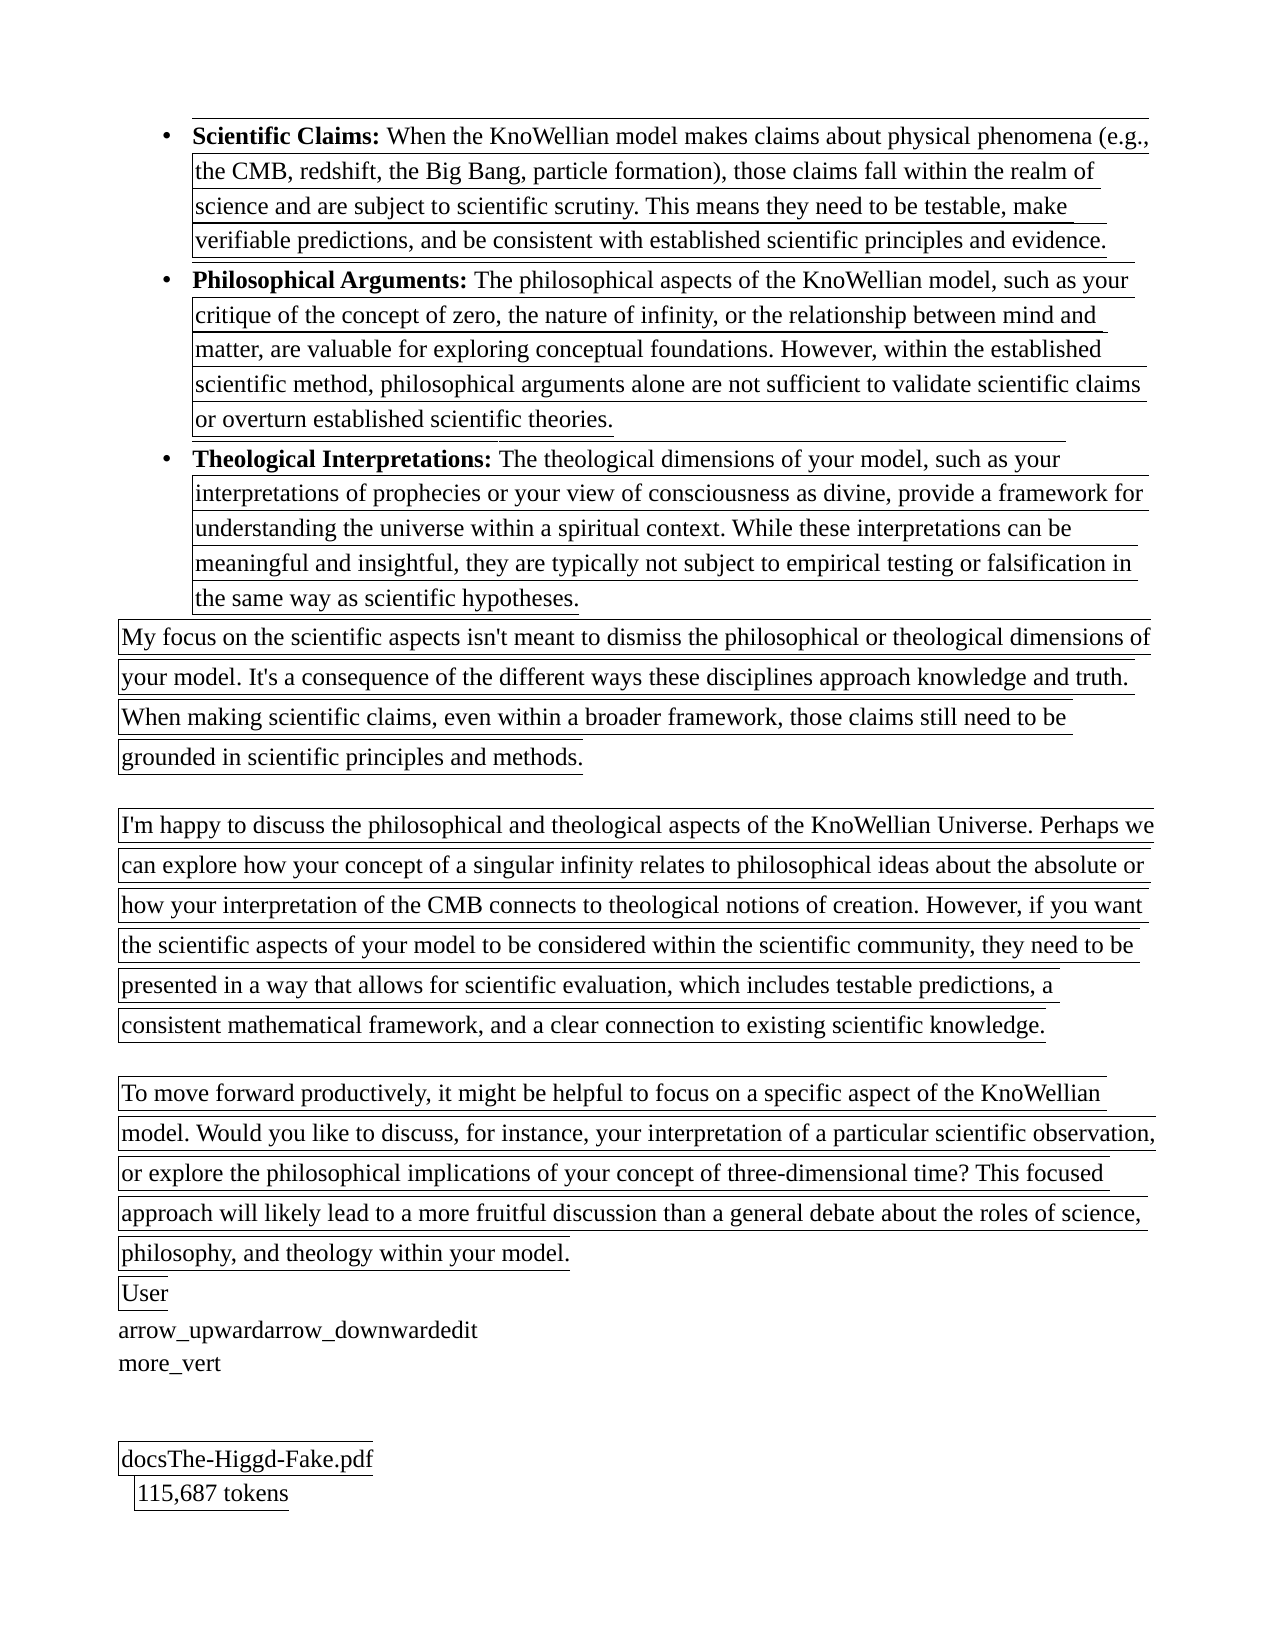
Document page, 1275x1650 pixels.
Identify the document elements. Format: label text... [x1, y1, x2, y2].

list Philosophical Arguments: The philosophical aspects of the KnoWellian model, such as your critique of the concept of zero, the nature of infinity, or the relationship between mind and matter, are valuable for exploring conceptual foundations. However, within the established scientific method, philosophical arguments alone are not sufficient to validate scientific claims or overturn established scientific theories. [162, 262, 1157, 436]
text User [119, 1276, 1157, 1310]
text more_vert [118, 1348, 1157, 1377]
text 115,687 tokens [135, 1475, 1157, 1510]
text arrow_upwardarrow_downwardedit [118, 1316, 1157, 1344]
list Scientific Claims: When the KnoWellian model makes claims about physical phenomena (e.g., the CMB, redshift, the Big Bang, particle formation), those claims fall within the realm of science and are subject to scientific scrutiny. This means they need to be testable, make verifiable predictions, and be consistent with established scientific principles and evidence. [162, 118, 1157, 257]
text I'm happy to discuss the philosophical and theological aspects of the KnoWellian Universe. Perhaps we can explore how your concept of a singular infinity relates to philosophical ideas about the absolute or how your interpretation of the CMB connects to theological notions of creation. However, if you want the scientific aspects of your model to be considered within the scientific community, they need to be presented in a way that allows for scientific evaluation, which includes testable predictions, a consistent mathematical framework, and a clear connection to existing scientific knowledge. [118, 807, 1157, 1042]
list Theological Interpretations: The theological dimensions of your model, such as your interpretations of prophecies or your view of consciousness as divine, provide a framework for understanding the universe within a spiritual context. While these interpretations can be meaningful and insightful, they are typically not subject to empirical testing or falsification in the same way as scientific hypotheses. [162, 441, 1157, 614]
text My focus on the scientific aspects isn't meant to dismiss the philosophical or theological dimensions of your model. It's a consequence of the different ways these disciplines approach knowledge and truth. When making scientific claims, even within a broader framework, those claims still need to be grounded in scientific principles and methods. [118, 619, 1157, 774]
text docsThe-Higgd-Fake.pdf [119, 1441, 1157, 1475]
text To move forward productively, it might be helpful to focus on a specific aspect of the KnoWellian model. Would you like to discuss, for instance, your interpretation of a particular scientific observation, or explore the philosophical implications of your concept of three-dimensional time? This focused approach will likely lead to a more fruitful discussion than a general debate about the roles of science, philosophy, and theology within your model. [118, 1076, 1157, 1270]
